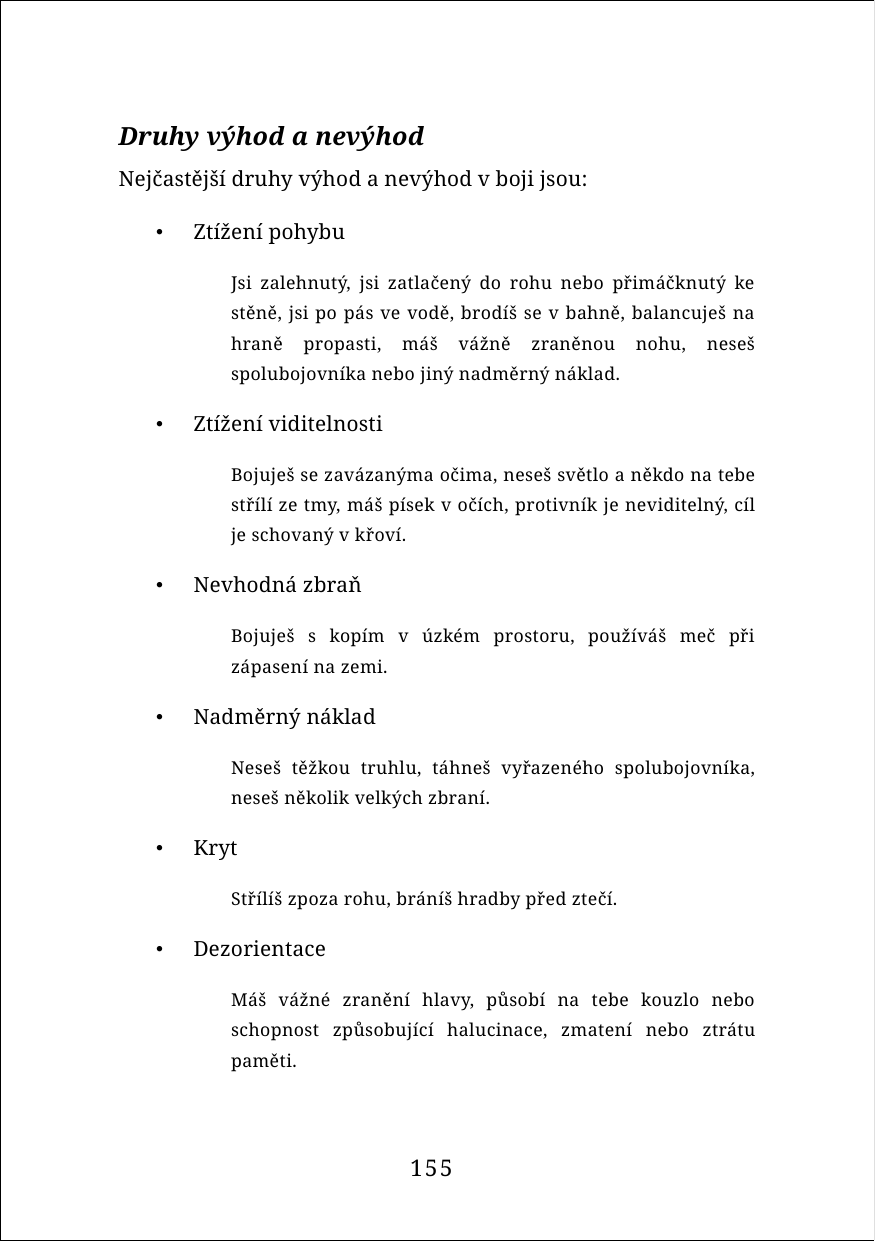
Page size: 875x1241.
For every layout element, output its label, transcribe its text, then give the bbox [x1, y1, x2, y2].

text Nejčastější druhy výhod a nevýhod v boji jsou: [118, 164, 756, 192]
list Jsi zalehnutý, jsi zatlačený do rohu nebo přimáčknutý ke stěně, jsi po pás ve vodě, brodíš se v bahně, balancuješ na hraně propasti, máš vážně zraněnou nohu, neseš spolubojovníka nebo jiný nadměrný náklad. [193, 271, 756, 385]
list Nadměrný náklad [156, 702, 756, 730]
list Nevhodná zbraň [156, 571, 756, 599]
list Ztížení pohybu [156, 217, 756, 246]
list Dezorientace [156, 934, 756, 963]
list Neseš těžkou truhlu, táhneš vyřazeného spolubojovníka, neseš několik velkých zbraní. [193, 755, 756, 809]
list Střílíš zpoza rohu, bráníš hradby před ztečí. [193, 887, 756, 911]
list Ztížení viditelnosti [156, 409, 756, 437]
list Bojuješ s kopím v úzkém prostoru, používáš meč při zápasení na zemi. [193, 624, 756, 678]
list Kryt [156, 833, 756, 862]
list Bojuješ se zavázanýma očima, neseš světlo a někdo na tebe střílí ze tmy, máš písek v očích, protivník je neviditelný, cíl je schovaný v křoví. [193, 462, 756, 547]
list Máš vážné zranění hlavy, působí na tebe kouzlo nebo schopnost způsobující halucinace, zmatení nebo ztrátu paměti. [193, 988, 756, 1072]
subtitle Druhy výhod a nevýhod [118, 118, 756, 152]
